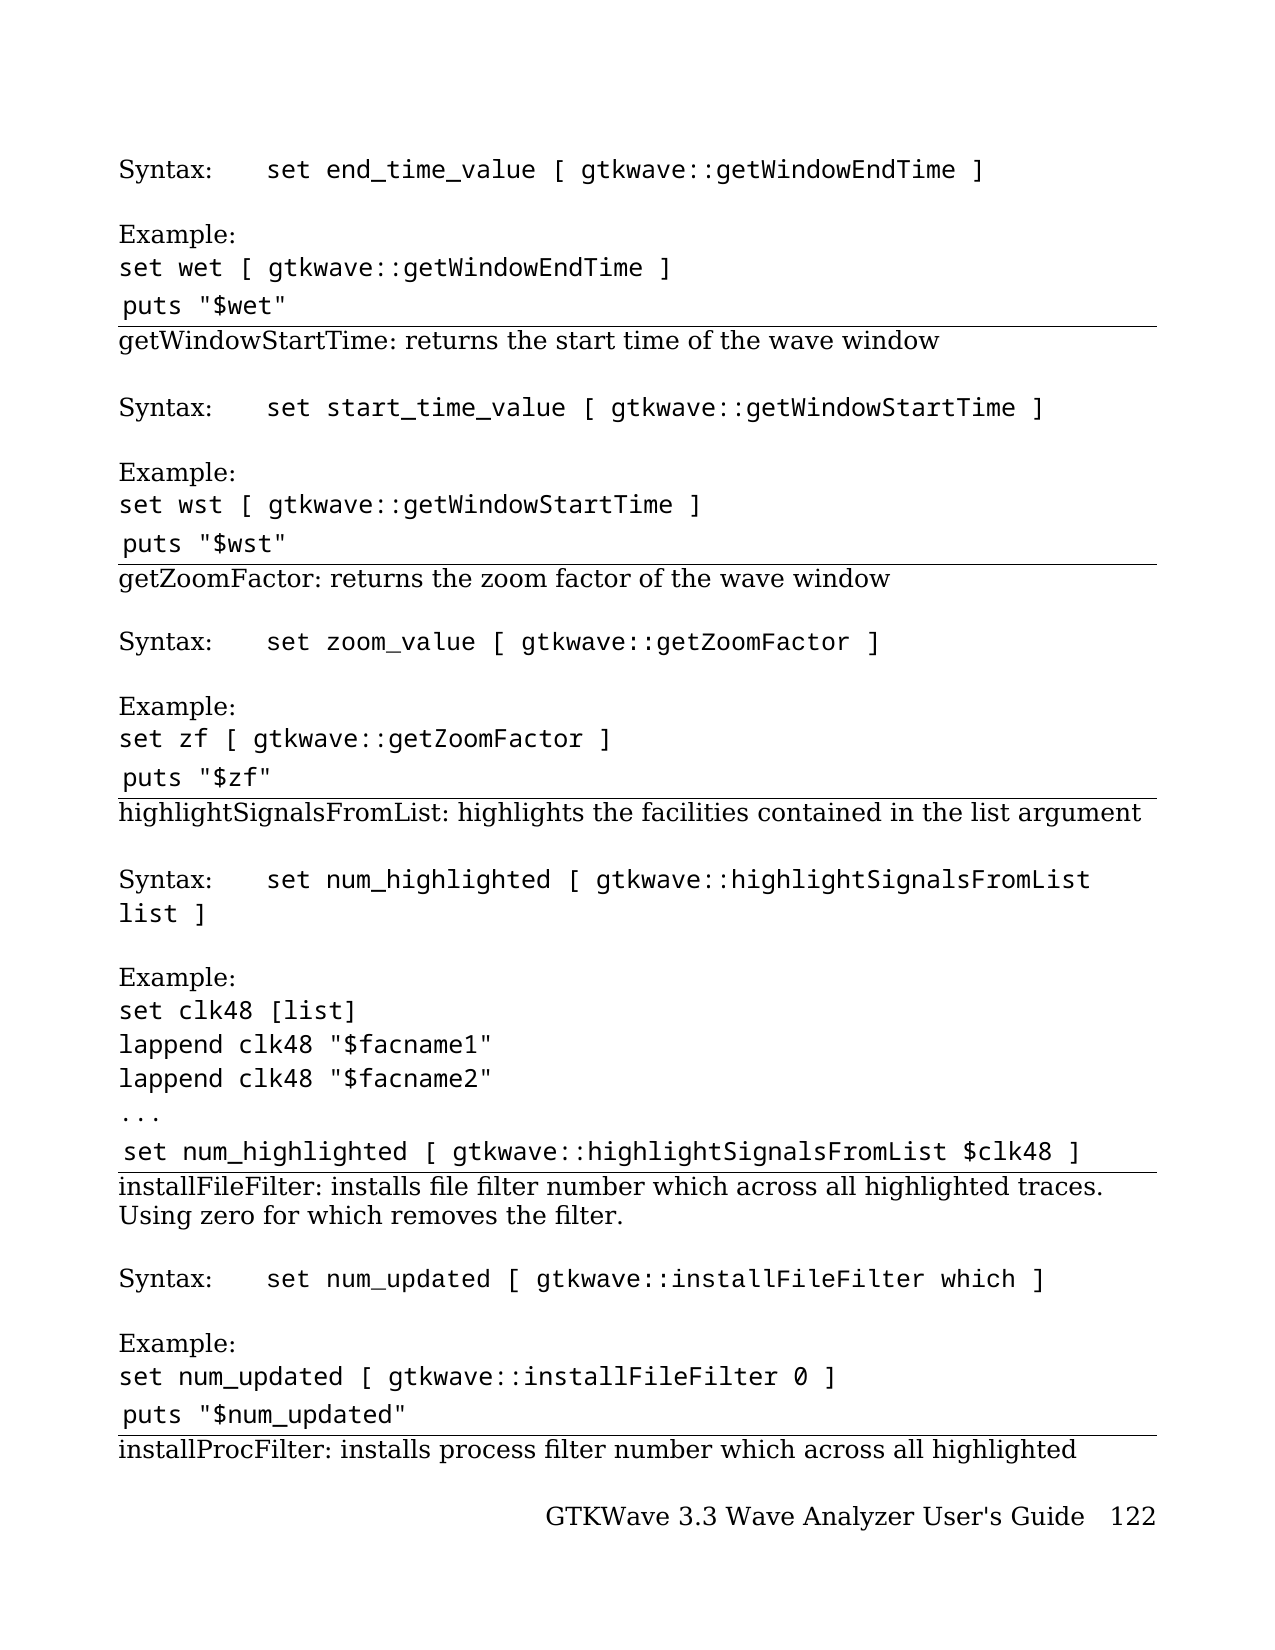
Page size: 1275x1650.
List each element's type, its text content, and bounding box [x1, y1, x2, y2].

text getWindowStartTime: returns the start time of the wave window [118, 327, 1157, 356]
text installFileFilter: installs file filter number which across all highlighted traces. Using zero for which removes the filter. [118, 1173, 1157, 1230]
text Example: [118, 458, 1157, 487]
text Example: [118, 1329, 1157, 1358]
text ... [118, 1095, 1157, 1129]
text puts "$wst" [118, 521, 1157, 564]
text lappend clk48 "$facname2" [118, 1061, 1157, 1095]
text puts "$num_updated" [118, 1392, 1157, 1435]
text set clk48 [list] [118, 993, 1157, 1027]
text Syntax: set num_updated [ gtkwave::installFileFilter which ] [118, 1264, 1157, 1295]
text Example: [118, 220, 1157, 249]
text Example: [118, 963, 1157, 993]
text puts "$zf" [118, 755, 1157, 798]
text highlightSignalsFromList: highlights the facilities contained in the list argument [118, 799, 1157, 827]
text getZoomFactor: returns the zoom factor of the wave window [118, 565, 1157, 593]
text set wet [ gtkwave::getWindowEndTime ] [118, 249, 1157, 283]
text Syntax: set end_time_value [ gtkwave::getWindowEndTime ] [118, 152, 1157, 186]
text set num_highlighted [ gtkwave::highlightSignalsFromList $clk48 ] [118, 1129, 1157, 1172]
text Syntax: set num_highlighted [ gtkwave::highlightSignalsFromList list ] [118, 861, 1157, 929]
text set wst [ gtkwave::getWindowStartTime ] [118, 487, 1157, 521]
text Syntax: set start_time_value [ gtkwave::getWindowStartTime ] [118, 390, 1157, 424]
text Example: [118, 692, 1157, 721]
text puts "$wet" [118, 283, 1157, 326]
text Syntax: set zoom_value [ gtkwave::getZoomFactor ] [118, 627, 1157, 658]
text set zf [ gtkwave::getZoomFactor ] [118, 721, 1157, 755]
text installProcFilter: installs process filter number which across all highlighted [118, 1436, 1157, 1464]
text set num_updated [ gtkwave::installFileFilter 0 ] [118, 1358, 1157, 1392]
text lappend clk48 "$facname1" [118, 1027, 1157, 1061]
